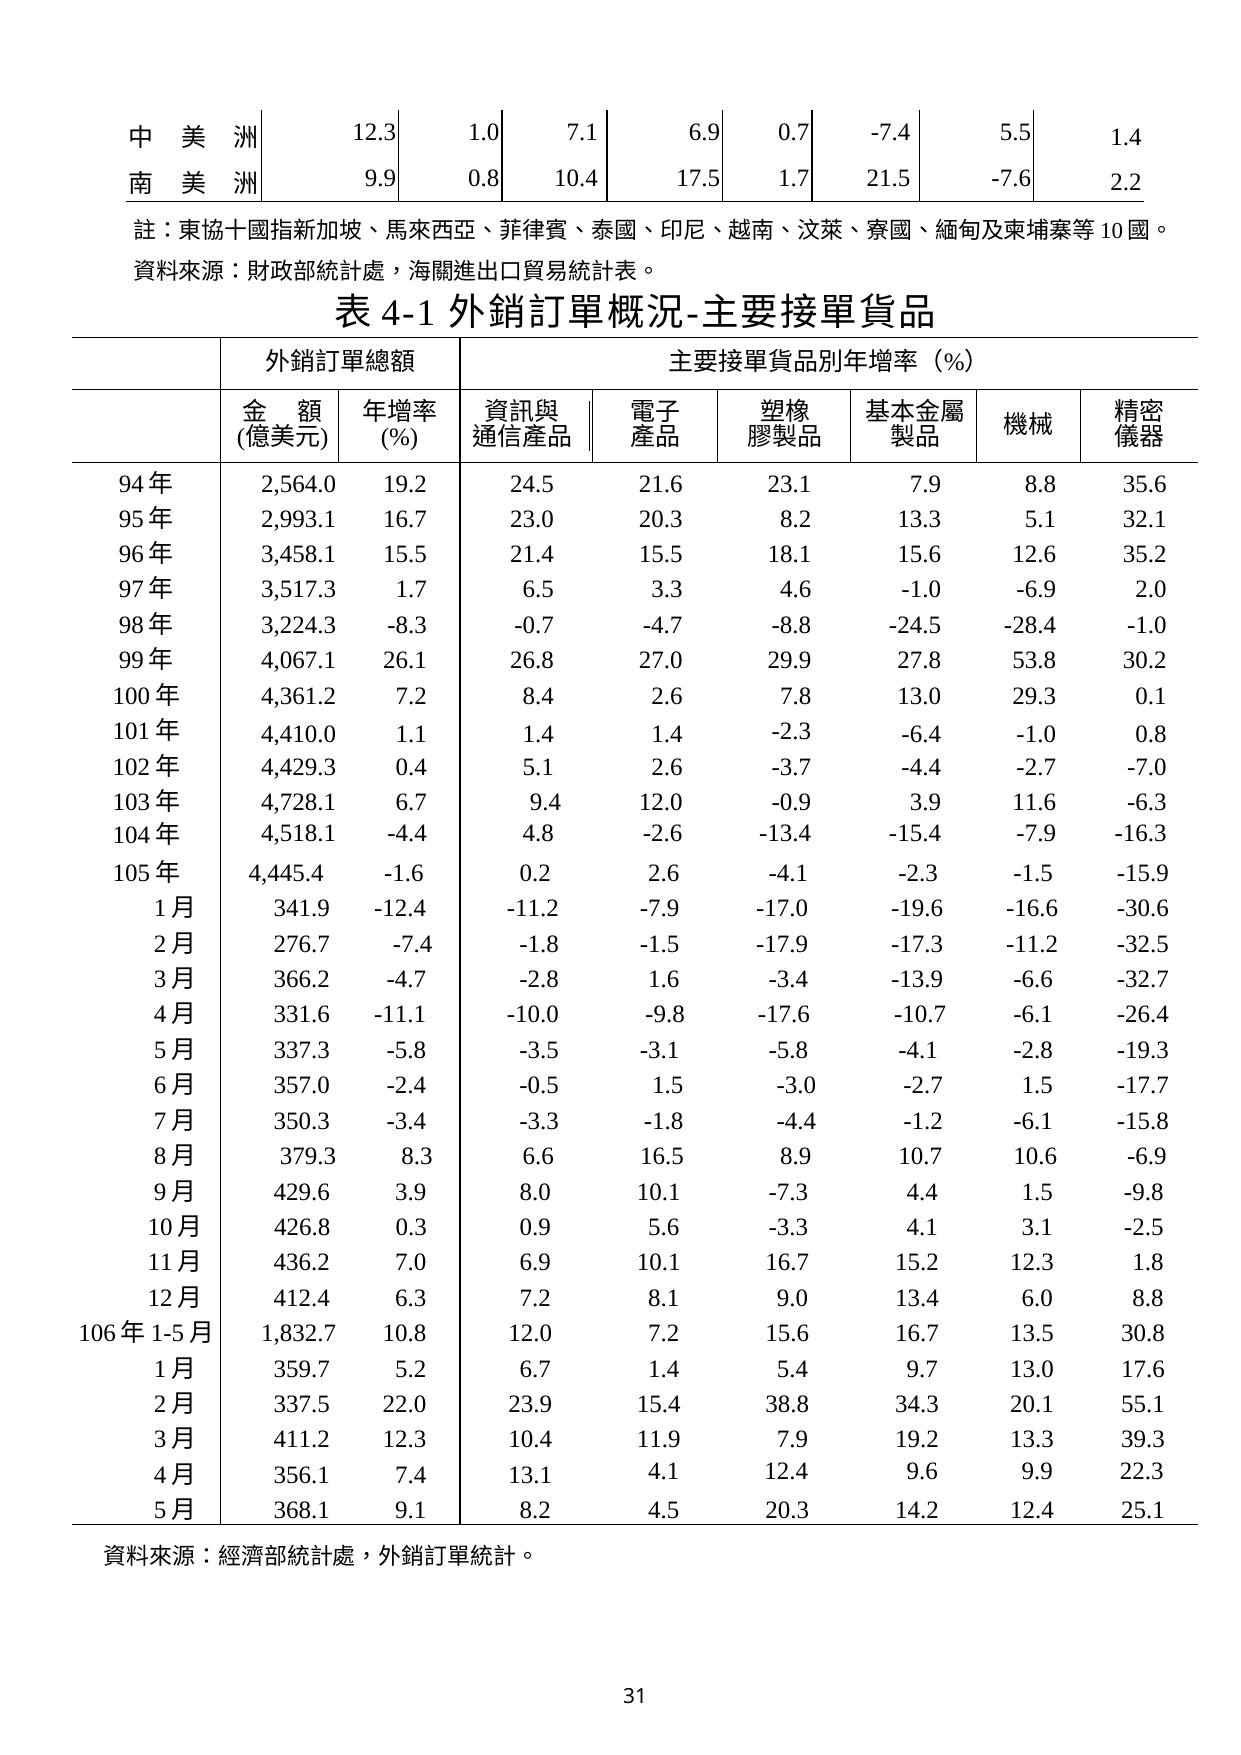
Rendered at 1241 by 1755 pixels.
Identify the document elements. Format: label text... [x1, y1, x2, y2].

table_cell -2.7 [850, 1064, 977, 1099]
table_header [72, 338, 220, 389]
table_cell -1.0 [1080, 603, 1198, 639]
table_cell 9.1 [339, 1489, 459, 1524]
table_cell 102年 [72, 745, 220, 780]
table_cell 13.1 [461, 1453, 593, 1489]
table_cell 1.4 [593, 1347, 717, 1382]
table_cell 15.2 [850, 1241, 977, 1276]
table_cell 10.4 [461, 1418, 593, 1453]
table_cell 3.9 [850, 780, 977, 816]
table_cell 30.2 [1080, 639, 1198, 674]
table_cell 7.4 [339, 1453, 459, 1489]
table_cell 14.2 [850, 1489, 977, 1524]
table_cell -7.0 [1080, 745, 1198, 780]
table_cell 20.3 [593, 497, 717, 532]
table_cell 1.0 [399, 110, 501, 155]
table_cell 13.3 [977, 1418, 1080, 1453]
table_cell 5.5 [920, 110, 1033, 155]
table_cell 276.7 [221, 922, 338, 957]
table_cell 29.9 [717, 639, 850, 674]
table_cell 38.8 [717, 1383, 850, 1418]
table_cell -17.7 [1080, 1064, 1198, 1099]
table_cell -17.6 [717, 993, 850, 1028]
table_cell -16.6 [977, 887, 1080, 922]
table_cell 9.0 [717, 1276, 850, 1312]
text 註：東協十國指新加坡、馬來西亞、菲律賓、泰國、印尼、越南、汶萊、寮國、緬甸及柬埔寨等10國。 [133, 215, 1174, 244]
table_cell -6.1 [977, 1099, 1080, 1134]
table_cell 4,429.3 [221, 745, 338, 780]
table_cell 3月 [72, 958, 220, 993]
table_cell 9.6 [850, 1453, 977, 1489]
table_cell 4,361.2 [221, 674, 338, 709]
table_cell 7.2 [461, 1276, 593, 1312]
table_cell 350.3 [221, 1099, 338, 1134]
table_cell 6.6 [461, 1135, 593, 1170]
table_cell 4月 [72, 1453, 220, 1489]
table_cell -2.7 [977, 745, 1080, 780]
table_cell 7月 [72, 1099, 220, 1134]
table_cell 7.8 [717, 674, 850, 709]
table_cell -10.7 [850, 993, 977, 1028]
table_cell 6.7 [461, 1347, 593, 1382]
table_cell -8.3 [339, 603, 459, 639]
table_cell 12.3 [977, 1241, 1080, 1276]
table_cell 10.8 [339, 1312, 459, 1347]
table_cell 8.2 [461, 1489, 593, 1524]
table_cell 基本金屬 製品 [851, 390, 976, 462]
table_cell 1月 [72, 887, 220, 922]
table_cell 南美洲 [126, 155, 261, 201]
table_cell 10.6 [977, 1135, 1080, 1170]
table_cell 8.2 [717, 497, 850, 532]
table_cell 23.1 [717, 463, 850, 497]
table_cell -7.3 [717, 1170, 850, 1205]
table_cell 99年 [72, 639, 220, 674]
table_cell [72, 390, 220, 462]
table_cell 1.5 [593, 1064, 717, 1099]
table_cell 357.0 [221, 1064, 338, 1099]
table_cell 3.3 [593, 568, 717, 603]
table_cell 2,993.1 [221, 497, 338, 532]
table_cell 103年 [72, 780, 220, 816]
table_cell -5.8 [717, 1028, 850, 1064]
table_cell 21.6 [593, 463, 717, 497]
table_cell 12.4 [717, 1453, 850, 1489]
table_cell 1.4 [461, 710, 593, 745]
table_cell 4,445.4 [221, 851, 338, 887]
table_cell 10月 [72, 1205, 220, 1241]
table_cell 8.0 [461, 1170, 593, 1205]
table_cell 6.3 [339, 1276, 459, 1312]
table_cell 11月 [72, 1241, 220, 1276]
table_cell -11.1 [339, 993, 459, 1028]
table_cell 3,458.1 [221, 533, 338, 568]
table_cell 年增率 (%) [339, 390, 459, 462]
table_cell 金 額 (億美元) [221, 390, 338, 462]
table_cell 4.1 [850, 1205, 977, 1241]
table_cell 32.1 [1080, 497, 1198, 532]
table_cell 1.7 [339, 568, 459, 603]
table_cell 8.8 [977, 463, 1080, 497]
table_cell -24.5 [850, 603, 977, 639]
table_cell -28.4 [977, 603, 1080, 639]
table_cell -19.3 [1080, 1028, 1198, 1064]
table_cell 19.2 [339, 463, 459, 497]
table_cell 366.2 [221, 958, 338, 993]
table_cell 2.6 [593, 674, 717, 709]
table_cell 7.9 [850, 463, 977, 497]
table_cell -4.7 [593, 603, 717, 639]
table_cell 8.9 [717, 1135, 850, 1170]
table_cell 337.5 [221, 1383, 338, 1418]
table_cell 26.1 [339, 639, 459, 674]
table_cell 1.5 [977, 1170, 1080, 1205]
table_cell 1,832.7 [221, 1312, 338, 1347]
table_cell 16.7 [850, 1312, 977, 1347]
table_cell 13.4 [850, 1276, 977, 1312]
table_cell 10.1 [593, 1170, 717, 1205]
table_cell 4,728.1 [221, 780, 338, 816]
table_cell -9.8 [593, 993, 717, 1028]
table_cell 12月 [72, 1276, 220, 1312]
table_cell 9.7 [850, 1347, 977, 1382]
table_cell 22.0 [339, 1383, 459, 1418]
table_cell -15.4 [850, 816, 977, 851]
table_cell 2.2 [1034, 155, 1144, 201]
table_cell 8.4 [461, 674, 593, 709]
table_cell -1.2 [850, 1099, 977, 1134]
table_cell 22.3 [1080, 1453, 1198, 1489]
table_cell 12.6 [977, 533, 1080, 568]
table_cell 2月 [72, 1383, 220, 1418]
table_cell 35.6 [1080, 463, 1198, 497]
table_cell 0.8 [399, 155, 501, 201]
table_cell 12.4 [977, 1489, 1080, 1524]
table_cell 436.2 [221, 1241, 338, 1276]
table_header 主要接單貨品別年增率（%） [461, 338, 1198, 389]
table_cell -1.5 [593, 922, 717, 957]
table_cell 0.4 [339, 745, 459, 780]
table_cell 4.1 [593, 1453, 717, 1489]
table_cell -7.4 [339, 922, 459, 957]
table_cell 412.4 [221, 1276, 338, 1312]
table_cell 101年 [72, 710, 220, 745]
table_cell 電子 產品 [593, 390, 717, 462]
table_cell 429.6 [221, 1170, 338, 1205]
table_cell 2.0 [1080, 568, 1198, 603]
table_cell -6.9 [977, 568, 1080, 603]
table_cell 1.5 [977, 1064, 1080, 1099]
table_cell 95年 [72, 497, 220, 532]
table_cell 1.4 [593, 710, 717, 745]
table_cell -2.8 [461, 958, 593, 993]
table_cell -17.9 [717, 922, 850, 957]
table_cell 8月 [72, 1135, 220, 1170]
table_cell 11.9 [593, 1418, 717, 1453]
table_cell 0.9 [461, 1205, 593, 1241]
table_cell 5.1 [461, 745, 593, 780]
table_cell -4.4 [850, 745, 977, 780]
table_cell 359.7 [221, 1347, 338, 1382]
table_cell 15.6 [850, 533, 977, 568]
table_cell -17.0 [717, 887, 850, 922]
table_cell 12.0 [461, 1312, 593, 1347]
table_cell 10.4 [503, 155, 606, 201]
table_cell 16.7 [717, 1241, 850, 1276]
table_cell 11.6 [977, 780, 1080, 816]
table_cell 10.1 [593, 1241, 717, 1276]
table_cell 3.1 [977, 1205, 1080, 1241]
table_cell -3.3 [717, 1205, 850, 1241]
table_cell 1.6 [593, 958, 717, 993]
table_cell 8.8 [1080, 1276, 1198, 1312]
table_cell 341.9 [221, 887, 338, 922]
table_cell -16.3 [1080, 816, 1198, 851]
table_cell 23.0 [461, 497, 593, 532]
table_cell 21.4 [461, 533, 593, 568]
table_cell -10.0 [461, 993, 593, 1028]
text 資料來源：經濟部統計處，外銷訂單統計。 [103, 1538, 1174, 1571]
table_cell 17.5 [608, 155, 722, 201]
table_cell -0.5 [461, 1064, 593, 1099]
table_cell 精密 儀器 [1081, 390, 1198, 462]
table_cell -1.6 [339, 851, 459, 887]
table_cell 5.1 [977, 497, 1080, 532]
table_cell 8.1 [593, 1276, 717, 1312]
table_cell 331.6 [221, 993, 338, 1028]
table_cell 中美洲 [126, 110, 261, 155]
table_cell -26.4 [1080, 993, 1198, 1028]
table_cell -1.8 [461, 922, 593, 957]
table_cell 100年 [72, 674, 220, 709]
table_cell 1.1 [339, 710, 459, 745]
table_cell 8.3 [339, 1135, 459, 1170]
table_cell 104年 [72, 816, 220, 851]
table_cell 4.6 [717, 568, 850, 603]
table_cell 21.5 [813, 155, 919, 201]
table_cell 1月 [72, 1347, 220, 1382]
table_cell -2.5 [1080, 1205, 1198, 1241]
table_cell 105年 [72, 851, 220, 887]
table_cell -7.6 [920, 155, 1033, 201]
table_cell -0.7 [461, 603, 593, 639]
table_cell -7.4 [813, 110, 919, 155]
table_cell 5.4 [717, 1347, 850, 1382]
table_cell -12.4 [339, 887, 459, 922]
table_cell -0.9 [717, 780, 850, 816]
table_cell -4.1 [850, 1028, 977, 1064]
table_cell 9月 [72, 1170, 220, 1205]
table_cell 96年 [72, 533, 220, 568]
table_cell 2.6 [593, 851, 717, 887]
table_cell 7.1 [503, 110, 606, 155]
table_cell 356.1 [221, 1453, 338, 1489]
table_cell -3.4 [717, 958, 850, 993]
table_cell -6.9 [1080, 1135, 1198, 1170]
table_cell 2.6 [593, 745, 717, 780]
table_cell 5.2 [339, 1347, 459, 1382]
table_cell 6.5 [461, 568, 593, 603]
table_cell -8.8 [717, 603, 850, 639]
table_cell 97年 [72, 568, 220, 603]
table_cell 4.5 [593, 1489, 717, 1524]
table_cell 35.2 [1080, 533, 1198, 568]
table_cell -9.8 [1080, 1170, 1198, 1205]
table_cell -30.6 [1080, 887, 1198, 922]
table_cell 16.5 [593, 1135, 717, 1170]
table_cell 55.1 [1080, 1383, 1198, 1418]
table_cell -13.9 [850, 958, 977, 993]
table_cell 10.7 [850, 1135, 977, 1170]
table_cell 0.1 [1080, 674, 1198, 709]
table_cell -11.2 [461, 887, 593, 922]
table_cell -1.0 [850, 568, 977, 603]
table_cell 12.3 [262, 110, 398, 155]
table_cell 379.3 [221, 1135, 338, 1170]
table_cell 39.3 [1080, 1418, 1198, 1453]
table_cell 6.0 [977, 1276, 1080, 1312]
table_cell 5月 [72, 1489, 220, 1524]
table_cell 7.2 [339, 674, 459, 709]
table_cell 27.8 [850, 639, 977, 674]
table_cell 0.3 [339, 1205, 459, 1241]
table_cell -15.8 [1080, 1099, 1198, 1134]
table_cell 13.0 [977, 1347, 1080, 1382]
text 表4-1 外銷訂單概況-主要接單貨品 [133, 286, 1137, 337]
table_cell 4,410.0 [221, 710, 338, 745]
table_cell -3.5 [461, 1028, 593, 1064]
table_cell -1.8 [593, 1099, 717, 1134]
table_cell 20.3 [717, 1489, 850, 1524]
table_cell 34.3 [850, 1383, 977, 1418]
table_cell 3月 [72, 1418, 220, 1453]
table_cell 塑橡 膠製品 [718, 390, 850, 462]
table_cell 2,564.0 [221, 463, 338, 497]
table_cell -7.9 [593, 887, 717, 922]
table_cell -2.6 [593, 816, 717, 851]
table_cell 9.9 [977, 1453, 1080, 1489]
table_cell -7.9 [977, 816, 1080, 851]
table_cell 3,224.3 [221, 603, 338, 639]
table_cell 0.2 [461, 851, 593, 887]
table_cell -15.9 [1080, 851, 1198, 887]
table_cell 53.8 [977, 639, 1080, 674]
table_cell 94年 [72, 463, 220, 497]
table_cell 6.9 [461, 1241, 593, 1276]
table_cell -4.7 [339, 958, 459, 993]
table_cell 15.5 [593, 533, 717, 568]
table_cell 7.9 [717, 1418, 850, 1453]
table_cell 15.4 [593, 1383, 717, 1418]
table_cell 29.3 [977, 674, 1080, 709]
table_cell 27.0 [593, 639, 717, 674]
table_cell 12.0 [593, 780, 717, 816]
table_cell 0.7 [723, 110, 811, 155]
table_cell 資訊與 通信產品 [461, 390, 592, 462]
table_cell 12.3 [339, 1418, 459, 1453]
table_cell -32.5 [1080, 922, 1198, 957]
table_header 外銷訂單總額 [221, 338, 459, 389]
table_cell -2.8 [977, 1028, 1080, 1064]
table_cell 4月 [72, 993, 220, 1028]
table_cell 20.1 [977, 1383, 1080, 1418]
table_cell 411.2 [221, 1418, 338, 1453]
table_cell 13.5 [977, 1312, 1080, 1347]
table_cell -1.5 [977, 851, 1080, 887]
table_cell 5月 [72, 1028, 220, 1064]
table_cell 25.1 [1080, 1489, 1198, 1524]
table_cell 368.1 [221, 1489, 338, 1524]
table_cell -6.6 [977, 958, 1080, 993]
table_cell 337.3 [221, 1028, 338, 1064]
table_cell 3.9 [339, 1170, 459, 1205]
table_cell -3.1 [593, 1028, 717, 1064]
table_cell 3,517.3 [221, 568, 338, 603]
table_cell 1.7 [723, 155, 811, 201]
table_cell -19.6 [850, 887, 977, 922]
table_cell 426.8 [221, 1205, 338, 1241]
table_cell 6月 [72, 1064, 220, 1099]
table_cell 4.4 [850, 1170, 977, 1205]
table_cell 7.0 [339, 1241, 459, 1276]
table_cell 19.2 [850, 1418, 977, 1453]
table_cell 2月 [72, 922, 220, 957]
table_cell 26.8 [461, 639, 593, 674]
table_cell -6.4 [850, 710, 977, 745]
table_cell 106年1-5月 [72, 1312, 220, 1347]
table_cell 4.8 [461, 816, 593, 851]
table_cell 98年 [72, 603, 220, 639]
table_cell -6.3 [1080, 780, 1198, 816]
table_cell -17.3 [850, 922, 977, 957]
table_cell 24.5 [461, 463, 593, 497]
table_cell 5.6 [593, 1205, 717, 1241]
table_cell 15.6 [717, 1312, 850, 1347]
table_cell -3.3 [461, 1099, 593, 1134]
table_cell 23.9 [461, 1383, 593, 1418]
table_cell -32.7 [1080, 958, 1198, 993]
table_cell -2.4 [339, 1064, 459, 1099]
table_cell -11.2 [977, 922, 1080, 957]
table_cell 18.1 [717, 533, 850, 568]
table_cell 15.5 [339, 533, 459, 568]
table_cell 13.3 [850, 497, 977, 532]
table_cell 4,518.1 [221, 816, 338, 851]
table_cell -2.3 [717, 710, 850, 745]
table_cell 17.6 [1080, 1347, 1198, 1382]
table_cell 9.4 [461, 780, 593, 816]
table_cell -3.0 [717, 1064, 850, 1099]
table_cell 機械 [977, 390, 1080, 462]
table_cell 6.7 [339, 780, 459, 816]
table_cell -4.1 [717, 851, 850, 887]
table_cell -4.4 [339, 816, 459, 851]
table_cell -3.4 [339, 1099, 459, 1134]
table_cell -3.7 [717, 745, 850, 780]
table_cell -13.4 [717, 816, 850, 851]
table_cell 16.7 [339, 497, 459, 532]
table_cell -6.1 [977, 993, 1080, 1028]
text 資料來源：財政部統計處，海關進出口貿易統計表。 [133, 256, 1174, 286]
table_cell 1.8 [1080, 1241, 1198, 1276]
table_cell 9.9 [262, 155, 398, 201]
table_cell 30.8 [1080, 1312, 1198, 1347]
table_cell -1.0 [977, 710, 1080, 745]
table_cell -4.4 [717, 1099, 850, 1134]
table_cell -5.8 [339, 1028, 459, 1064]
table_cell -2.3 [850, 851, 977, 887]
table_cell 4,067.1 [221, 639, 338, 674]
table_cell 0.8 [1080, 710, 1198, 745]
table_cell 7.2 [593, 1312, 717, 1347]
table_cell 6.9 [608, 110, 722, 155]
table_cell 1.4 [1034, 110, 1144, 155]
table_cell 13.0 [850, 674, 977, 709]
